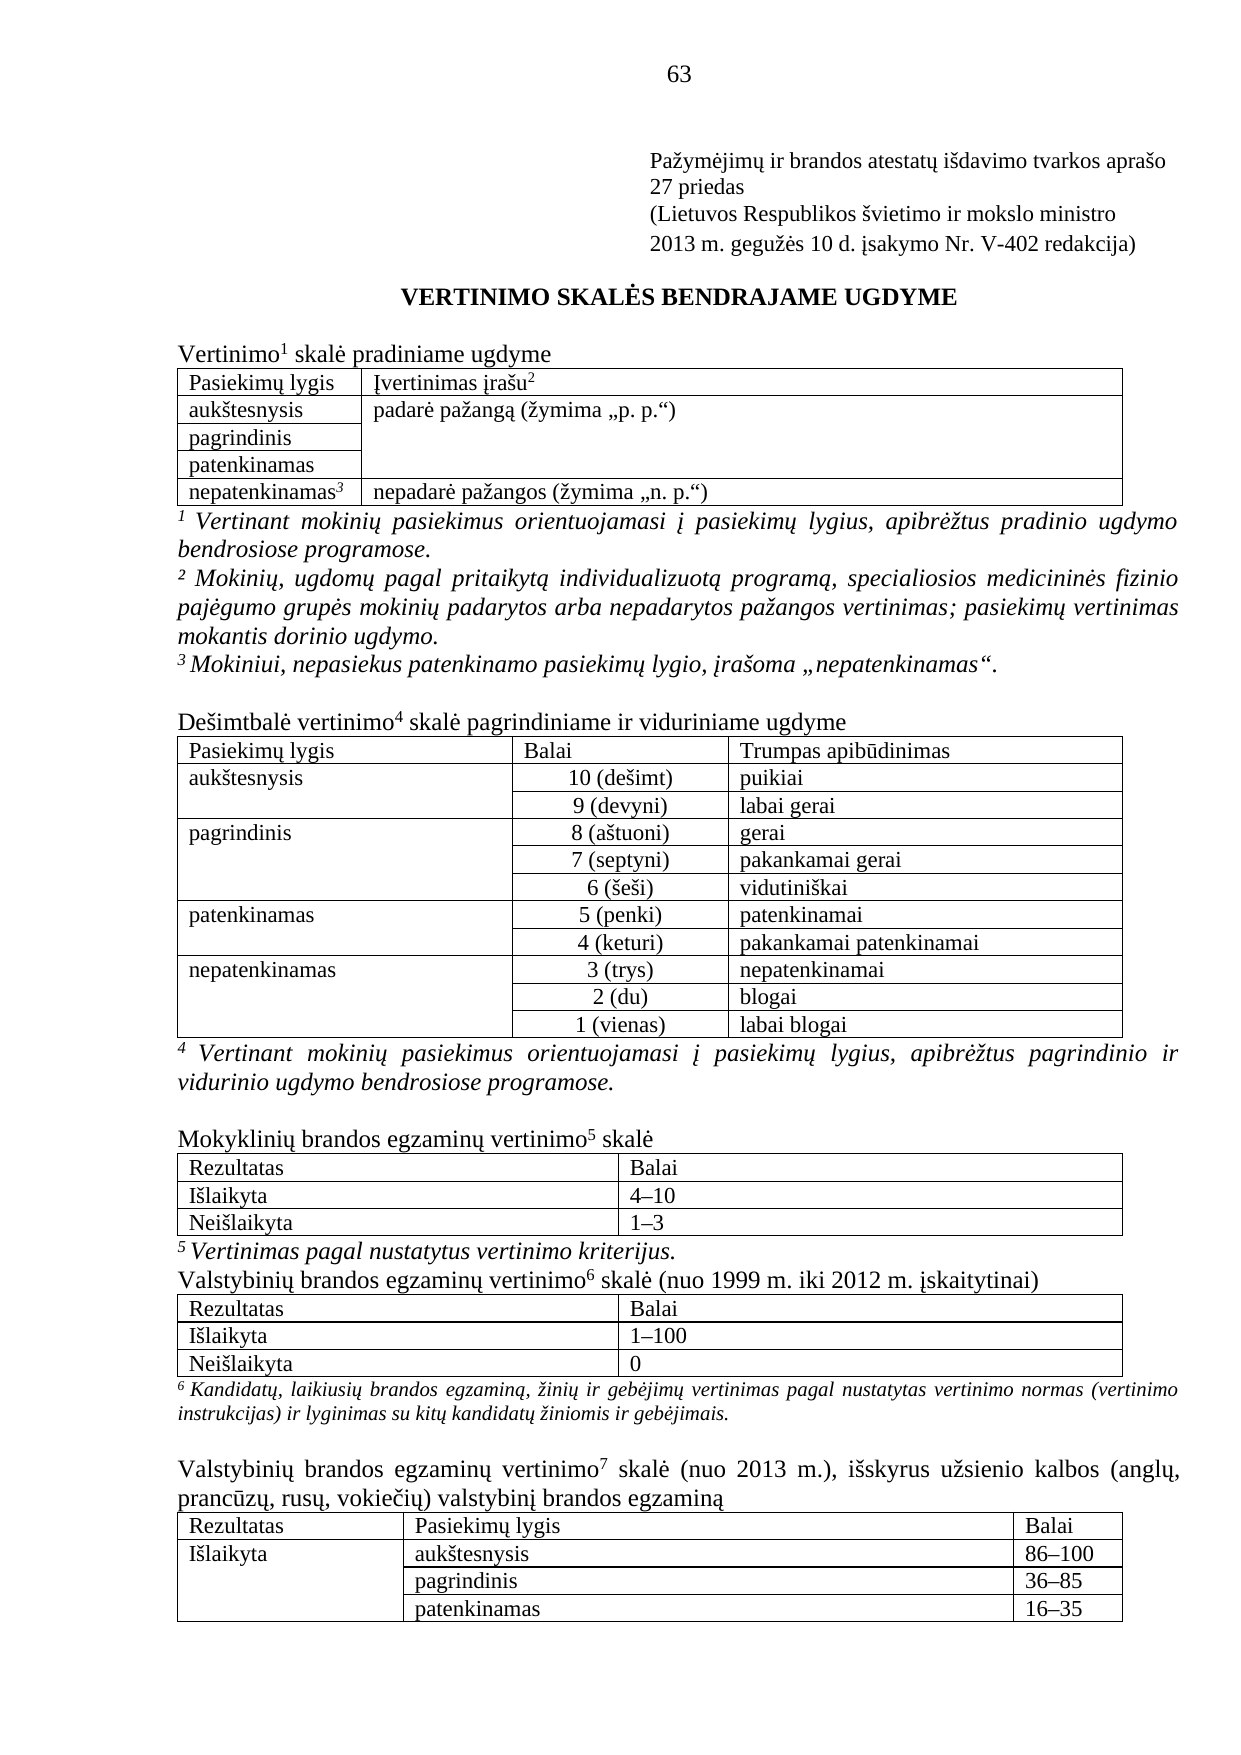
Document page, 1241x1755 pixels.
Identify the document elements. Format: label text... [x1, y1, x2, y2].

table_cell nepatenkinamas3 [178, 479, 361, 505]
text 4 Vertinant mokinių pasiekimus orientuojamasi į pasiekimų lygius, apibrėžtus pagrindinio ir vidurinio ugdymo bendrosiose programose. [177, 1038, 1181, 1096]
table_cell blogai [729, 984, 1122, 1010]
table_header Rezultatas [178, 1295, 618, 1321]
table_cell Neišlaikyta [178, 1209, 618, 1235]
table_cell pakankamai patenkinamai [729, 929, 1122, 955]
text Dešimtbalė vertinimo4 skalė pagrindiniame ir viduriniame ugdyme [177, 707, 1181, 736]
table_cell patenkinamas [178, 901, 512, 955]
table_cell 16–35 [1014, 1595, 1122, 1621]
table_cell patenkinamai [729, 901, 1122, 928]
text 5 Vertinimas pagal nustatytus vertinimo kriterijus. [177, 1236, 1181, 1265]
table_cell gerai [729, 819, 1122, 845]
table_header Balai [619, 1154, 1122, 1181]
text VERTINIMO SKALĖS BENDRAJAME UGDYME [177, 282, 1181, 310]
table_cell 7 (septyni) [513, 846, 728, 873]
table_header Įvertinimas įrašu2 [362, 369, 1122, 395]
table_cell 1–100 [619, 1323, 1122, 1349]
table_header Balai [619, 1295, 1122, 1321]
text (Lietuvos Respublikos švietimo ir mokslo ministro [649, 199, 1181, 226]
table_cell Išlaikyta [178, 1182, 618, 1208]
table_cell pagrindinis [178, 424, 361, 450]
text 27 priedas [649, 173, 1181, 199]
table_cell pagrindinis [404, 1568, 1013, 1594]
table_cell 1–3 [619, 1209, 1122, 1235]
table_cell padarė pažangą (žymima „p. p.“) [362, 396, 1122, 477]
table_cell 2 (du) [513, 984, 728, 1010]
table_cell patenkinamas [178, 451, 361, 477]
table_cell aukštesnysis [178, 396, 361, 423]
table_cell 4 (keturi) [513, 929, 728, 955]
table_cell pagrindinis [178, 819, 512, 900]
table_cell patenkinamas [404, 1595, 1013, 1621]
text Valstybinių brandos egzaminų vertinimo7 skalė (nuo 2013 m.), išskyrus užsienio kalbos (anglų, prancūzų, rusų, vokiečių) valstybinį brandos egzaminą [177, 1454, 1181, 1512]
table_cell puikiai [729, 764, 1122, 791]
table_cell Išlaikyta [178, 1540, 403, 1621]
text 2013 m. gegužės 10 d. įsakymo Nr. V-402 redakcija) [649, 230, 1181, 256]
text ² Mokinių, ugdomų pagal pritaikytą individualizuotą programą, specialiosios medicininės fizinio pajėgumo grupės mokinių padarytos arba nepadarytos pažangos vertinimas; pasiekimų vertinimas mokantis dorinio ugdymo. [177, 563, 1181, 649]
table_cell 86–100 [1014, 1540, 1122, 1566]
table_cell 36–85 [1014, 1568, 1122, 1594]
text 1 Vertinant mokinių pasiekimus orientuojamasi į pasiekimų lygius, apibrėžtus pradinio ugdymo bendrosiose programose. [177, 506, 1181, 563]
table_cell 4–10 [619, 1182, 1122, 1208]
table_header Pasiekimų lygis [404, 1513, 1013, 1539]
table_cell nepadarė pažangos (žymima „n. p.“) [362, 479, 1122, 505]
text Vertinimo1 skalė pradiniame ugdyme [177, 339, 1181, 368]
table_header Pasiekimų lygis [178, 737, 512, 763]
table_cell nepatenkinamas [178, 956, 512, 1037]
table_cell aukštesnysis [178, 764, 512, 818]
table_cell pakankamai gerai [729, 846, 1122, 873]
table_header Rezultatas [178, 1513, 403, 1539]
text Pažymėjimų ir brandos atestatų išdavimo tvarkos aprašo [649, 147, 1181, 173]
table_cell Išlaikyta [178, 1323, 618, 1349]
table_cell 10 (dešimt) [513, 764, 728, 791]
table_cell 0 [619, 1350, 1122, 1376]
text Valstybinių brandos egzaminų vertinimo6 skalė (nuo 1999 m. iki 2012 m. įskaitytinai) [177, 1265, 1181, 1294]
table_cell 9 (devyni) [513, 792, 728, 818]
text 3 Mokiniui, nepasiekus patenkinamo pasiekimų lygio, įrašoma „nepatenkinamas“. [177, 649, 1181, 678]
table_cell 6 (šeši) [513, 874, 728, 900]
text Mokyklinių brandos egzaminų vertinimo5 skalė [177, 1124, 1181, 1153]
table_header Balai [1014, 1513, 1122, 1539]
table_cell 8 (aštuoni) [513, 819, 728, 845]
table_cell 1 (vienas) [513, 1011, 728, 1037]
table_cell labai gerai [729, 792, 1122, 818]
table_cell Neišlaikyta [178, 1350, 618, 1376]
table_cell 5 (penki) [513, 901, 728, 928]
table_cell aukštesnysis [404, 1540, 1013, 1566]
text 6 Kandidatų, laikiusių brandos egzaminą, žinių ir gebėjimų vertinimas pagal nustatytas vertinimo normas (vertinimo instrukcijas) ir lyginimas su kitų kandidatų žiniomis ir gebėjimais. [177, 1377, 1181, 1425]
table_cell vidutiniškai [729, 874, 1122, 900]
table_header Rezultatas [178, 1154, 618, 1181]
table_cell 3 (trys) [513, 956, 728, 982]
table_header Pasiekimų lygis [178, 369, 361, 395]
table_cell nepatenkinamai [729, 956, 1122, 982]
table_header Balai [513, 737, 728, 763]
table_cell labai blogai [729, 1011, 1122, 1037]
table_header Trumpas apibūdinimas [729, 737, 1122, 763]
